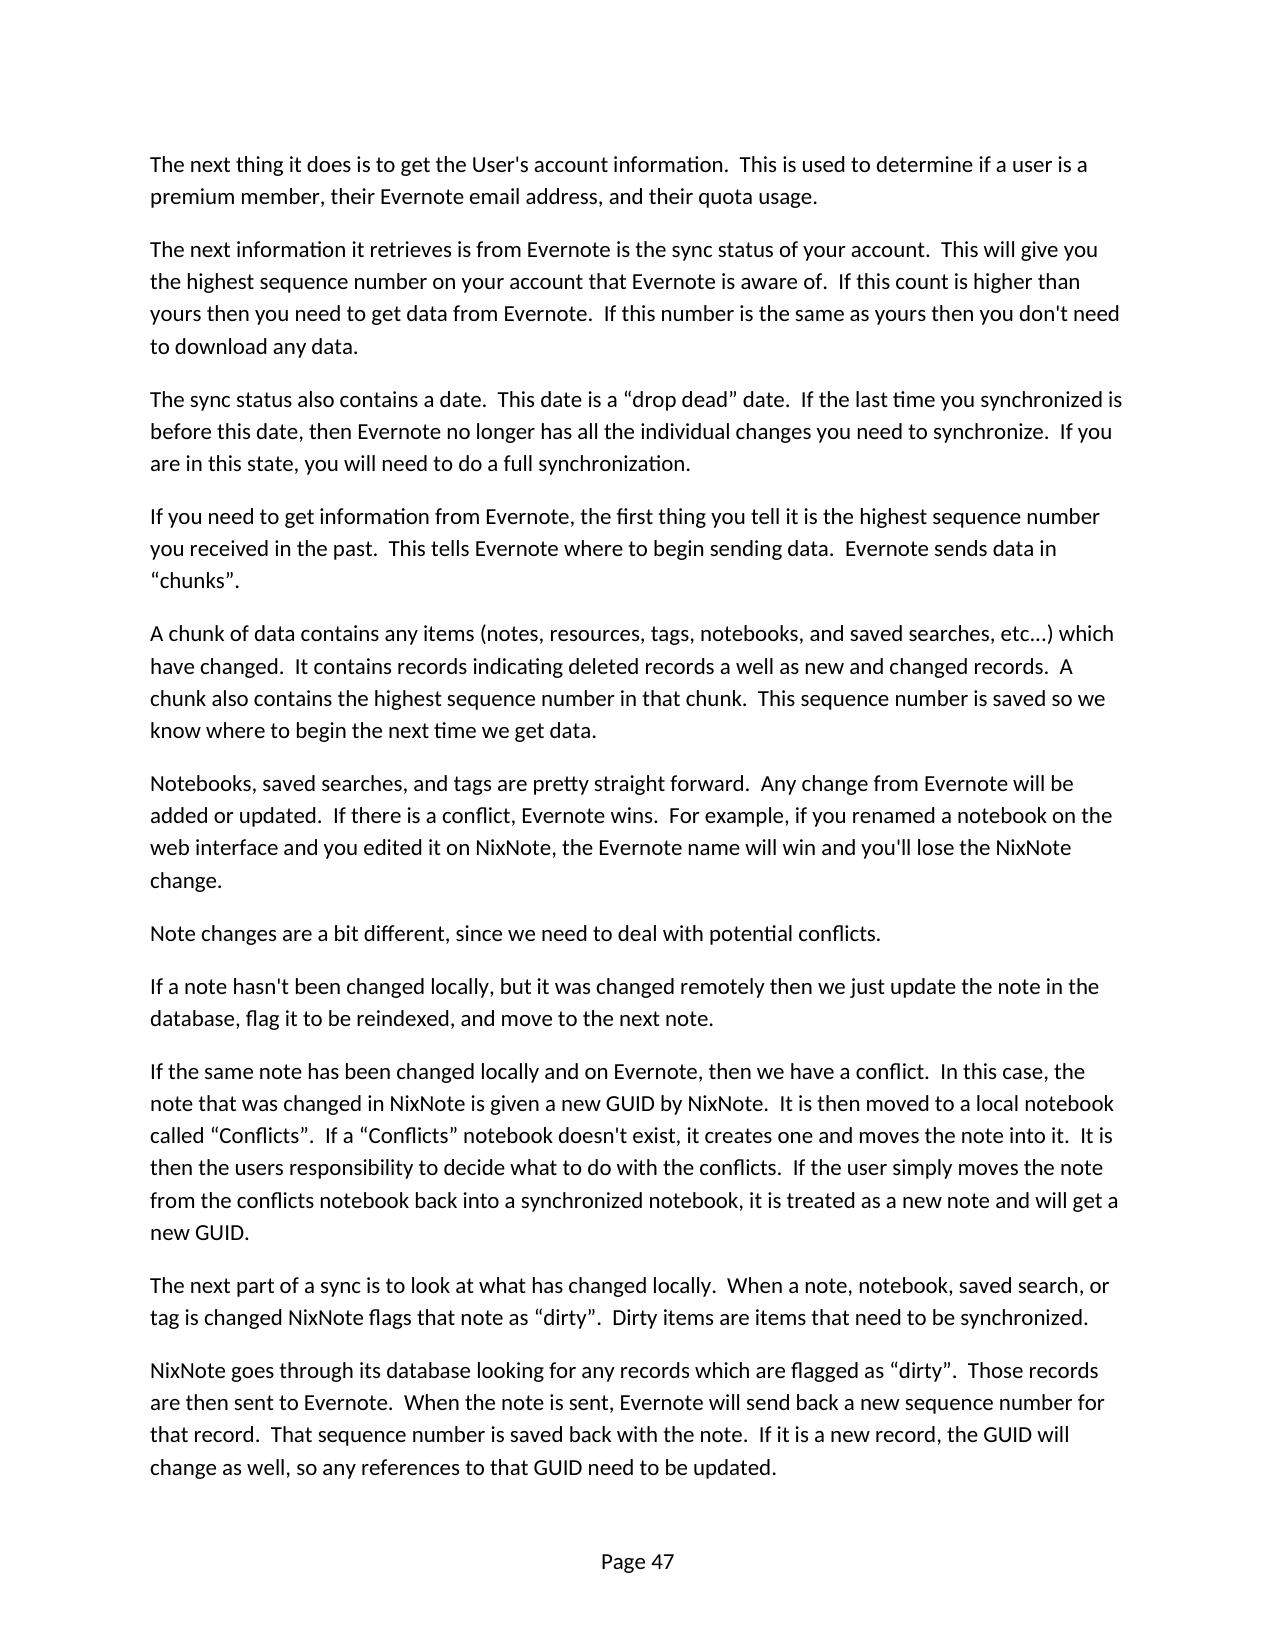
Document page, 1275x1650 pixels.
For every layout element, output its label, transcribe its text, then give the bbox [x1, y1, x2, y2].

text NixNote goes through its database looking for any records which are flagged as “dirty”. Those records are then sent to Evernote. When the note is sent, Evernote will send back a new sequence number for that record. That sequence number is saved back with the note. If it is a new record, the GUID will change as well, so any references to that GUID need to be updated. [150, 1356, 1125, 1481]
text If you need to get information from Evernote, the first thing you tell it is the highest sequence number you received in the past. This tells Evernote where to begin sending data. Evernote sends data in “chunks”. [150, 502, 1125, 594]
text The next thing it does is to get the User's account information. This is used to determine if a user is a premium member, their Evernote email address, and their quota usage. [150, 150, 1125, 210]
text The sync status also contains a date. This date is a “drop dead” date. If the last time you synchronized is before this date, then Evernote no longer has all the individual changes you need to synchronize. If you are in this state, you will need to do a full synchronization. [150, 385, 1125, 477]
text Note changes are a bit different, since we need to deal with potential conflicts. [150, 919, 1125, 947]
text A chunk of data contains any items (notes, resources, tags, notebooks, and saved searches, etc...) which have changed. It contains records indicating deleted records a well as new and changed records. A chunk also contains the highest sequence number in that chunk. This sequence number is saved so we know where to begin the next time we get data. [150, 619, 1125, 744]
text The next information it retrieves is from Evernote is the sync status of your account. This will give you the highest sequence number on your account that Evernote is aware of. If this count is higher than yours then you need to get data from Evernote. If this number is the same as yours then you don't need to download any data. [150, 235, 1125, 360]
text The next part of a sync is to look at what has changed locally. When a note, notebook, saved search, or tag is changed NixNote flags that note as “dirty”. Dirty items are items that need to be synchronized. [150, 1271, 1125, 1331]
text Notebooks, saved searches, and tags are pretty straight forward. Any change from Evernote will be added or updated. If there is a conflict, Evernote wins. For example, if you renamed a notebook on the web interface and you edited it on NixNote, the Evernote name will win and you'll lose the NixNote change. [150, 769, 1125, 894]
text If a note hasn't been changed locally, but it was changed remotely then we just update the note in the database, flag it to be reindexed, and move to the next note. [150, 972, 1125, 1032]
text If the same note has been changed locally and on Evernote, then we have a conflict. In this case, the note that was changed in NixNote is given a new GUID by NixNote. It is then moved to a local notebook called “Conflicts”. If a “Conflicts” notebook doesn't exist, it creates one and moves the note into it. It is then the users responsibility to decide what to do with the conflicts. If the user simply moves the note from the conflicts notebook back into a synchronized notebook, it is treated as a new note and will get a new GUID. [150, 1057, 1125, 1246]
